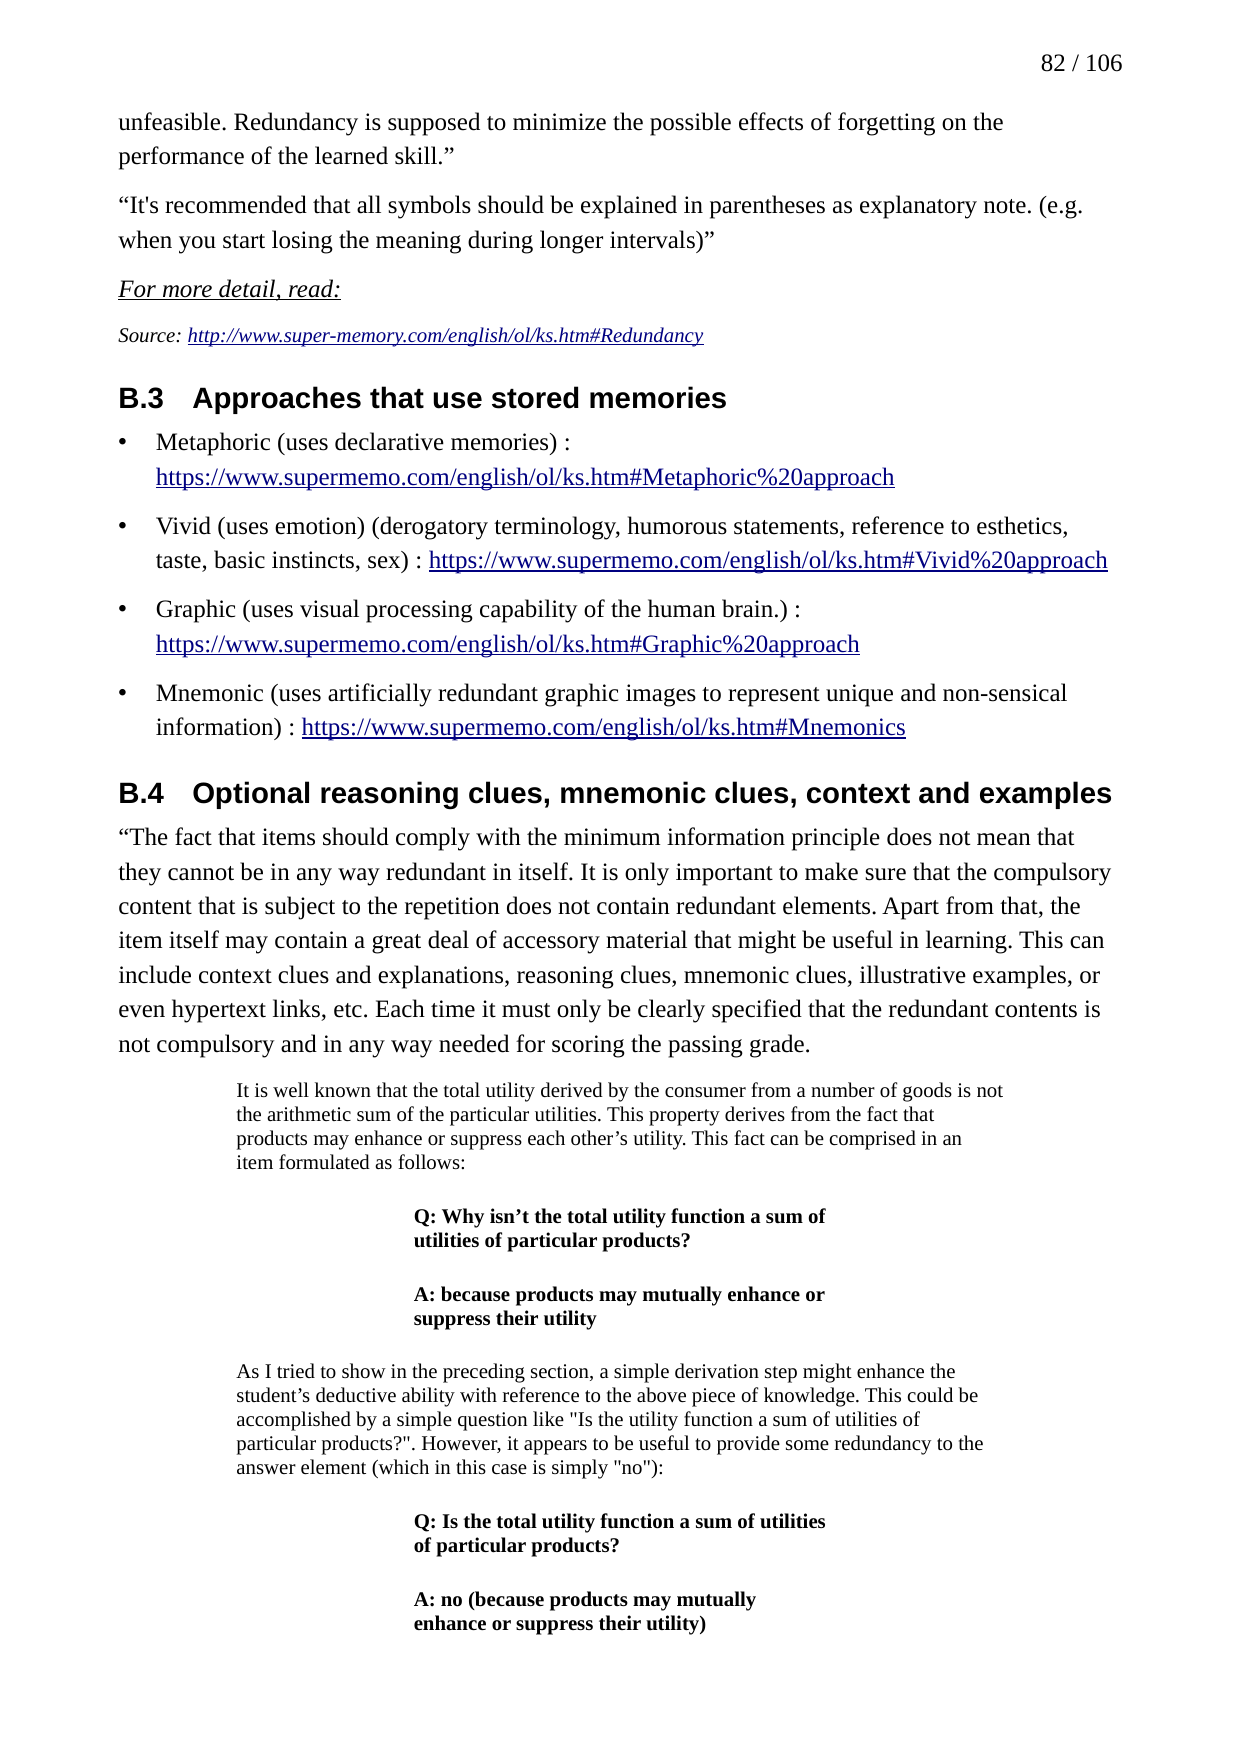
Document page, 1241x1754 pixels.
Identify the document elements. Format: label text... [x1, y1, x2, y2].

list Metaphoric (uses declarative memories) : https://www.supermemo.com/english/ol/ks.htm#Metaphoric%20approach [118, 427, 1122, 490]
list Graphic (uses visual processing capability of the human brain.) : https://www.supermemo.com/english/ol/ks.htm#Graphic%20approach [118, 594, 1122, 657]
text A: no (because products may mutually enhance or suppress their utility) [413, 1586, 827, 1634]
text Source: http://www.super-memory.com/english/ol/ks.htm#Redundancy [118, 323, 1122, 347]
text For more detail, read: [118, 274, 1122, 303]
text A: because products may mutually enhance or suppress their utility [413, 1281, 827, 1329]
text unfeasible. Redundancy is supposed to minimize the possible effects of forgetting on the performance of the learned skill.” [118, 107, 1122, 170]
subtitle Approaches that use stored memories [118, 381, 1122, 415]
text It is well known that the total utility derived by the consumer from a number of goods is not the arithmetic sum of the particular utilities. This property derives from the fact that products may enhance or suppress each other’s utility. This fact can be comprised in an item formulated as follows: [236, 1078, 1004, 1174]
subtitle Optional reasoning clues, mnemonic clues, context and examples [118, 776, 1122, 810]
text “The fact that items should comply with the minimum information principle does not mean that they cannot be in any way redundant in itself. It is only important to make sure that the compulsory content that is subject to the repetition does not contain redundant elements. Apart from that, the item itself may contain a great deal of accessory material that might be useful in learning. This can include context clues and explanations, reasoning clues, mnemonic clues, illustrative examples, or even hypertext links, etc. Each time it must only be clearly specified that the redundant contents is not compulsory and in any way needed for scoring the passing grade. [118, 822, 1122, 1058]
text As I tried to show in the preceding section, a simple derivation step might enhance the student’s deductive ability with reference to the above piece of knowledge. This could be accomplished by a simple question like "Is the utility function a sum of utilities of particular products?". However, it appears to be useful to provide some redundancy to the answer element (which in this case is simply "no"): [236, 1359, 1004, 1479]
text Q: Why isn’t the total utility function a sum of utilities of particular products? [413, 1204, 827, 1252]
text “It's recommended that all symbols should be explained in parentheses as explanatory note. (e.g. when you start losing the meaning during longer intervals)” [118, 190, 1122, 253]
list Vivid (uses emotion) (derogatory terminology, humorous statements, reference to esthetics, taste, basic instincts, sex) : https://www.supermemo.com/english/ol/ks.htm#Vivid%20approach [118, 511, 1122, 574]
text Q: Is the total utility function a sum of utilities of particular products? [413, 1509, 827, 1557]
list Mnemonic (uses artificially redundant graphic images to represent unique and non-sensical information) : https://www.supermemo.com/english/ol/ks.htm#Mnemonics [118, 678, 1122, 741]
